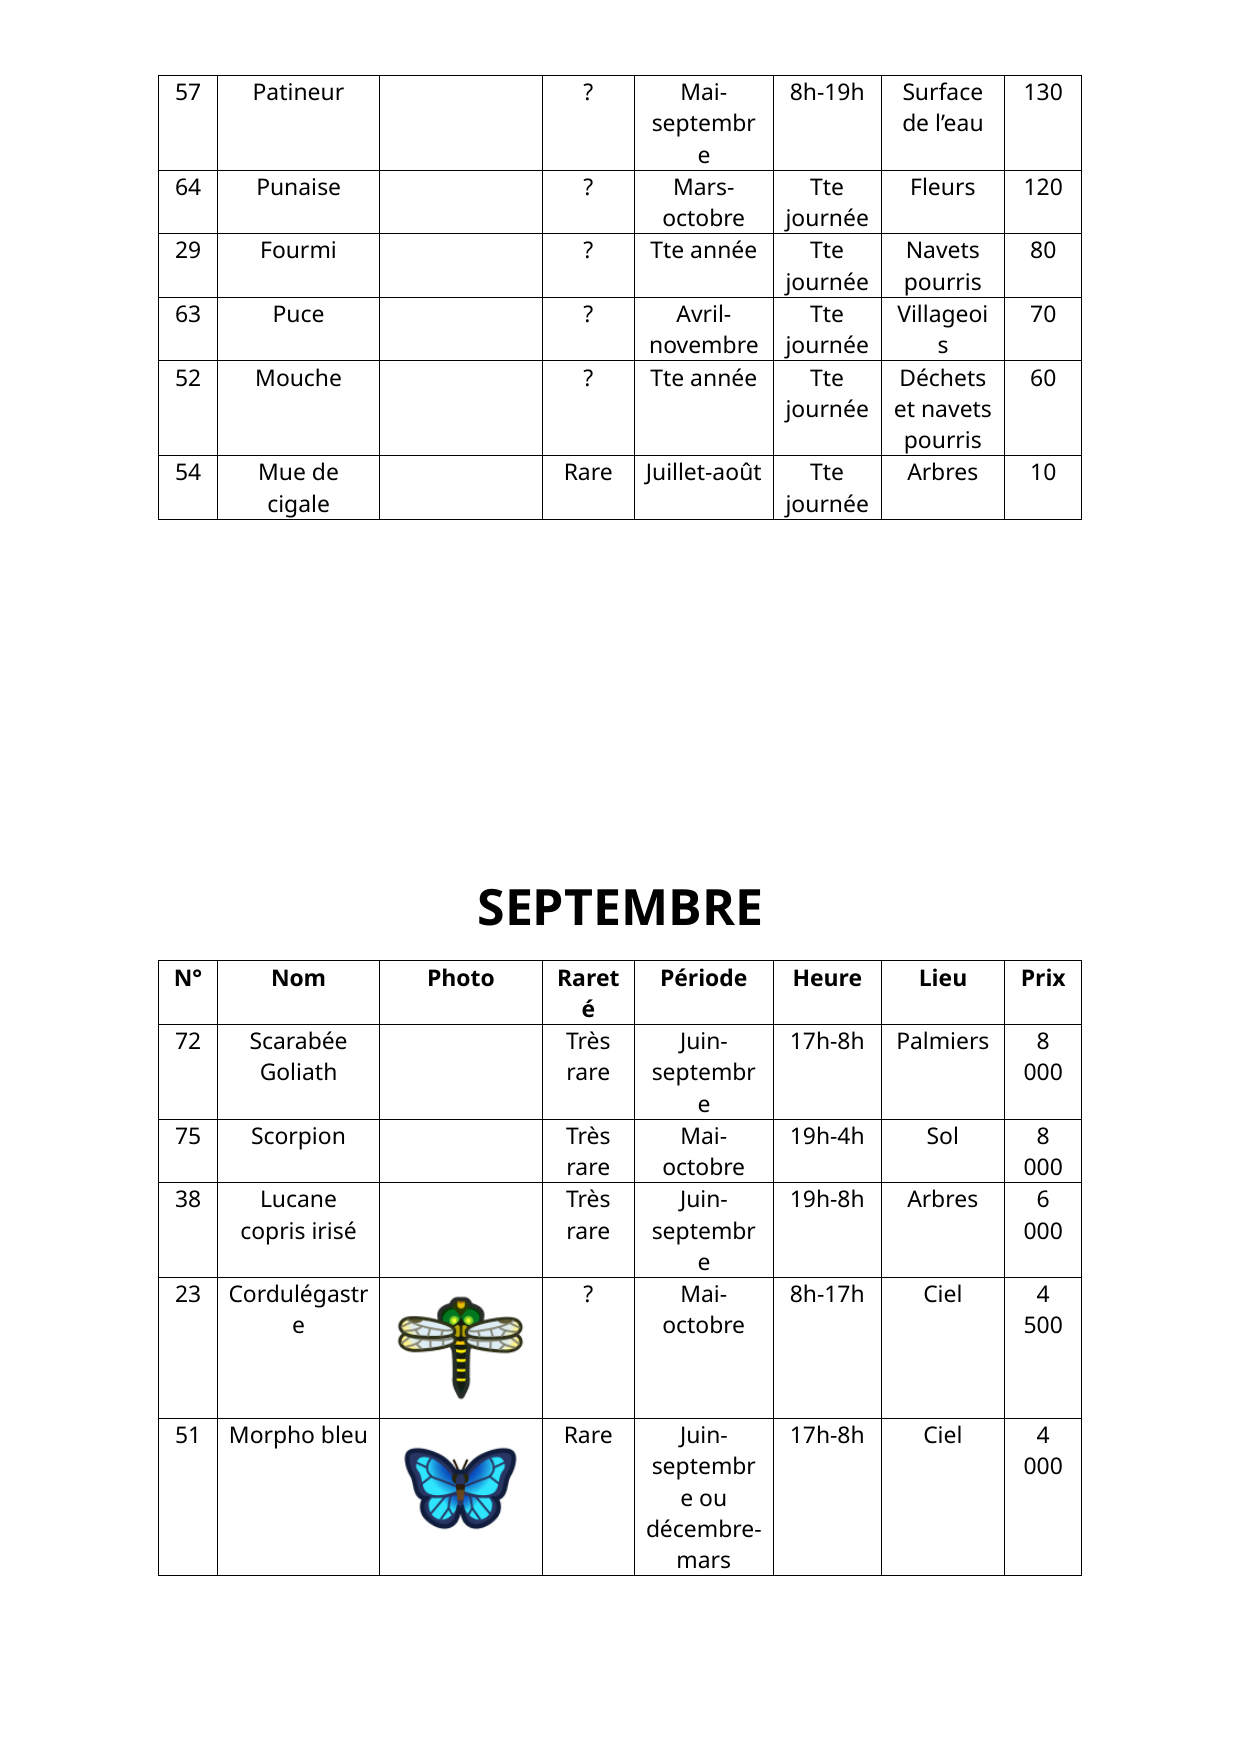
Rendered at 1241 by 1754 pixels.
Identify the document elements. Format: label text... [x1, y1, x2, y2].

table_cell 80 [1005, 234, 1081, 297]
table_cell Fleurs [882, 171, 1004, 233]
table_cell 29 [159, 234, 217, 297]
table_cell Palmiers [882, 1025, 1004, 1119]
table_cell [380, 1419, 542, 1575]
table_cell 19h-8h [774, 1183, 881, 1277]
table_cell Arbres [882, 1183, 1004, 1277]
table_cell [380, 1120, 542, 1182]
table_cell 70 [1005, 298, 1081, 360]
table_cell Juin-septembre ou décembre-mars [635, 1419, 773, 1575]
table_cell 120 [1005, 171, 1081, 233]
table_cell 72 [159, 1025, 217, 1119]
table_cell Tte année [635, 361, 773, 455]
table_cell [380, 234, 542, 297]
table_cell ? [543, 76, 634, 170]
table_cell Tte journée [774, 298, 881, 360]
table_cell Juin-septembre [635, 1025, 773, 1119]
table_cell 63 [159, 298, 217, 360]
table_cell ? [543, 1278, 634, 1418]
table_cell 75 [159, 1120, 217, 1182]
table_cell 60 [1005, 361, 1081, 455]
table_cell Scarabée Goliath [218, 1025, 379, 1119]
table_cell [380, 76, 542, 170]
table_cell [380, 456, 542, 519]
table_cell 19h-4h [774, 1120, 881, 1182]
table_cell Juillet-août [635, 456, 773, 519]
table_cell Punaise [218, 171, 379, 233]
table_cell 17h-8h [774, 1025, 881, 1119]
table_cell Mai-octobre [635, 1120, 773, 1182]
table_cell Navets pourris [882, 234, 1004, 297]
table_cell Scorpion [218, 1120, 379, 1182]
table_cell Ciel [882, 1278, 1004, 1418]
table_cell 8 000 [1005, 1120, 1081, 1182]
table_cell Déchets et navets pourris [882, 361, 1004, 455]
table_cell Surface de l’eau [882, 76, 1004, 170]
table_header Photo [380, 961, 542, 1024]
table_cell Lucane copris irisé [218, 1183, 379, 1277]
table_cell 4 500 [1005, 1278, 1081, 1418]
table_cell Villageois [882, 298, 1004, 360]
table_header Lieu [882, 961, 1004, 1024]
table_cell Sol [882, 1120, 1004, 1182]
table_cell 17h-8h [774, 1419, 881, 1575]
table_cell 57 [159, 76, 217, 170]
table_cell 8h-19h [774, 76, 881, 170]
table_cell Tte journée [774, 171, 881, 233]
table_cell 8 000 [1005, 1025, 1081, 1119]
table_cell 52 [159, 361, 217, 455]
table_cell 54 [159, 456, 217, 519]
table_cell ? [543, 298, 634, 360]
table_cell 64 [159, 171, 217, 233]
table_cell 23 [159, 1278, 217, 1418]
table_cell Mue de cigale [218, 456, 379, 519]
table_cell Tte journée [774, 456, 881, 519]
table_cell 10 [1005, 456, 1081, 519]
table_cell Mai-octobre [635, 1278, 773, 1418]
text SEPTEMBRE [75, 872, 1165, 940]
table_cell ? [543, 361, 634, 455]
table_header Période [635, 961, 773, 1024]
table_cell [380, 1278, 542, 1418]
table_cell 4 000 [1005, 1419, 1081, 1575]
table_cell Ciel [882, 1419, 1004, 1575]
table_cell Arbres [882, 456, 1004, 519]
table_header Nom [218, 961, 379, 1024]
table_cell 8h-17h [774, 1278, 881, 1418]
table_header Rareté [543, 961, 634, 1024]
table_cell 6 000 [1005, 1183, 1081, 1277]
table_cell Très rare [543, 1120, 634, 1182]
table_cell ? [543, 171, 634, 233]
table_cell Tte journée [774, 361, 881, 455]
table_cell [380, 171, 542, 233]
table_cell Avril-novembre [635, 298, 773, 360]
table_header Heure [774, 961, 881, 1024]
table_cell Tte année [635, 234, 773, 297]
table_cell Très rare [543, 1025, 634, 1119]
table_header Prix [1005, 961, 1081, 1024]
table_cell Rare [543, 456, 634, 519]
table_cell 51 [159, 1419, 217, 1575]
table_cell Patineur [218, 76, 379, 170]
table_cell [380, 298, 542, 360]
table_cell Cordulégastre [218, 1278, 379, 1418]
table_cell Mars-octobre [635, 171, 773, 233]
table_cell [380, 1025, 542, 1119]
table_cell Juin-septembre [635, 1183, 773, 1277]
table_cell Mai-septembre [635, 76, 773, 170]
table_cell Puce [218, 298, 379, 360]
table_header N° [159, 961, 217, 1024]
table_cell [380, 1183, 542, 1277]
table_cell Rare [543, 1419, 634, 1575]
table_cell 130 [1005, 76, 1081, 170]
table_cell ? [543, 234, 634, 297]
table_cell Très rare [543, 1183, 634, 1277]
table_cell Tte journée [774, 234, 881, 297]
table_cell 38 [159, 1183, 217, 1277]
table_cell Fourmi [218, 234, 379, 297]
table_cell Mouche [218, 361, 379, 455]
table_cell [380, 361, 542, 455]
table_cell Morpho bleu [218, 1419, 379, 1575]
